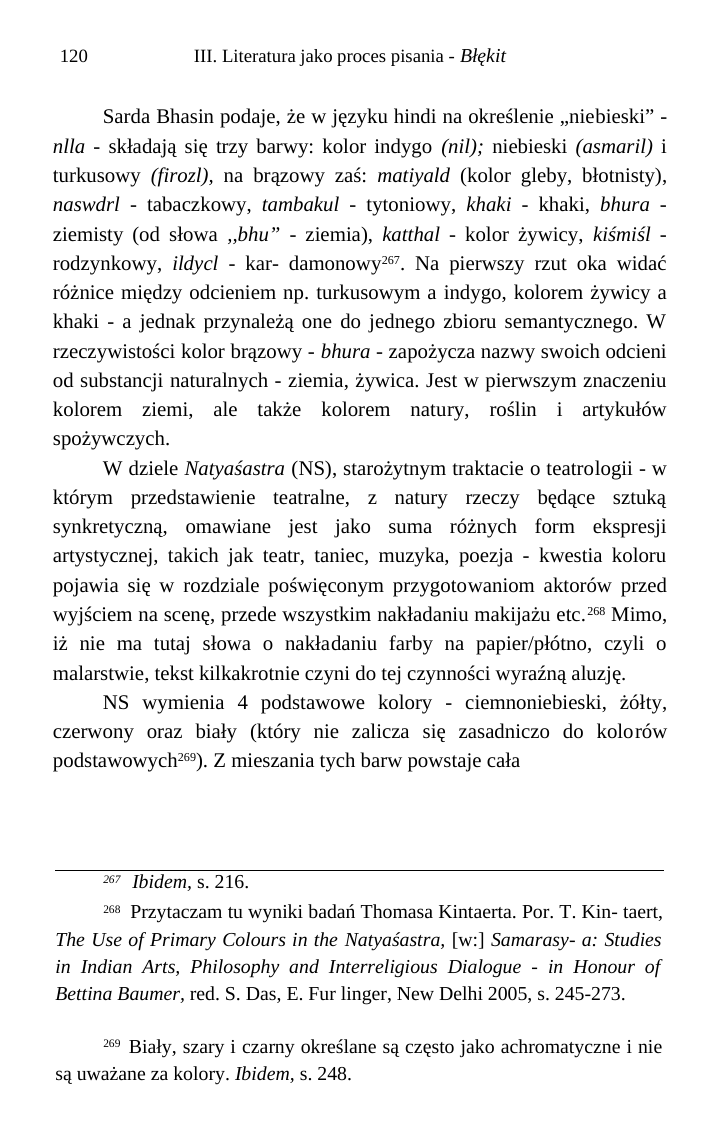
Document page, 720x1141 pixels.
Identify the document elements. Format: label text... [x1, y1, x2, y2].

text 269 Biały, szary i czarny określane są często jako achromatyczne i nie są uważane za kolory. Ibidem, s. 248. [55, 1035, 664, 1085]
text 268 Przytaczam tu wyniki badań Thomasa Kintaerta. Por. T. Kin- taert, The Use of Primary Colours in the Natyaśastra, [w:] Samarasy- a: Studies in Indian Arts, Philosophy and Interreligious Dialogue - in Honour of Bettina Baumer, red. S. Das, E. Fur linger, New Delhi 2005, s. 245-273. [55, 900, 664, 1005]
text NS wymienia 4 podstawowe kolory - ciemnoniebieski, żół­ty, czerwony oraz biały (który nie zalicza się zasadniczo do kolo­rów podstawowych269). Z mieszania tych barw powstaje cała [53, 690, 667, 772]
text Sarda Bhasin podaje, że w języku hindi na określenie „nie­bieski” - nlla - składają się trzy barwy: kolor indygo (nil); nie­bieski (asmaril) i turkusowy (firozl), na brązowy zaś: matiyald (kolor gleby, błotnisty), naswdrl - tabaczkowy, tambakul - tyto­niowy, khaki - khaki, bhura - ziemisty (od słowa ,,bhu” - zie­mia), katthal - kolor żywicy, kiśmiśl - rodzynkowy, ildycl - kar- damonowy267. Na pierwszy rzut oka widać różnice między od­cieniem np. turkusowym a indygo, kolorem żywicy a khaki - a jednak przynależą one do jednego zbioru semantycznego. W rzeczywistości kolor brązowy - bhura - zapożycza nazwy swoich odcieni od substancji naturalnych - ziemia, żywica. Jest w pierwszym znaczeniu kolorem ziemi, ale także kolorem natu­ry, roślin i artykułów spożywczych. [53, 104, 667, 450]
text 267 Ibidem, s. 216. [55, 871, 664, 893]
text III. Literatura jako proces pisania - Błękit [194, 44, 529, 67]
text W dziele Natyaśastra (NS), starożytnym traktacie o teatro­logii - w którym przedstawienie teatralne, z natury rzeczy będące sztuką synkretyczną, omawiane jest jako suma różnych form ekspresji artystycznej, takich jak teatr, taniec, muzyka, poezja - kwestia koloru pojawia się w rozdziale poświęconym przygoto­waniom aktorów przed wyjściem na scenę, przede wszystkim nakładaniu makijażu etc.268 Mimo, iż nie ma tutaj słowa o nakła­daniu farby na papier/płótno, czyli o malarstwie, tekst kilkakrot­nie czyni do tej czynności wyraźną aluzję. [53, 456, 667, 684]
text 120 [59, 45, 92, 67]
